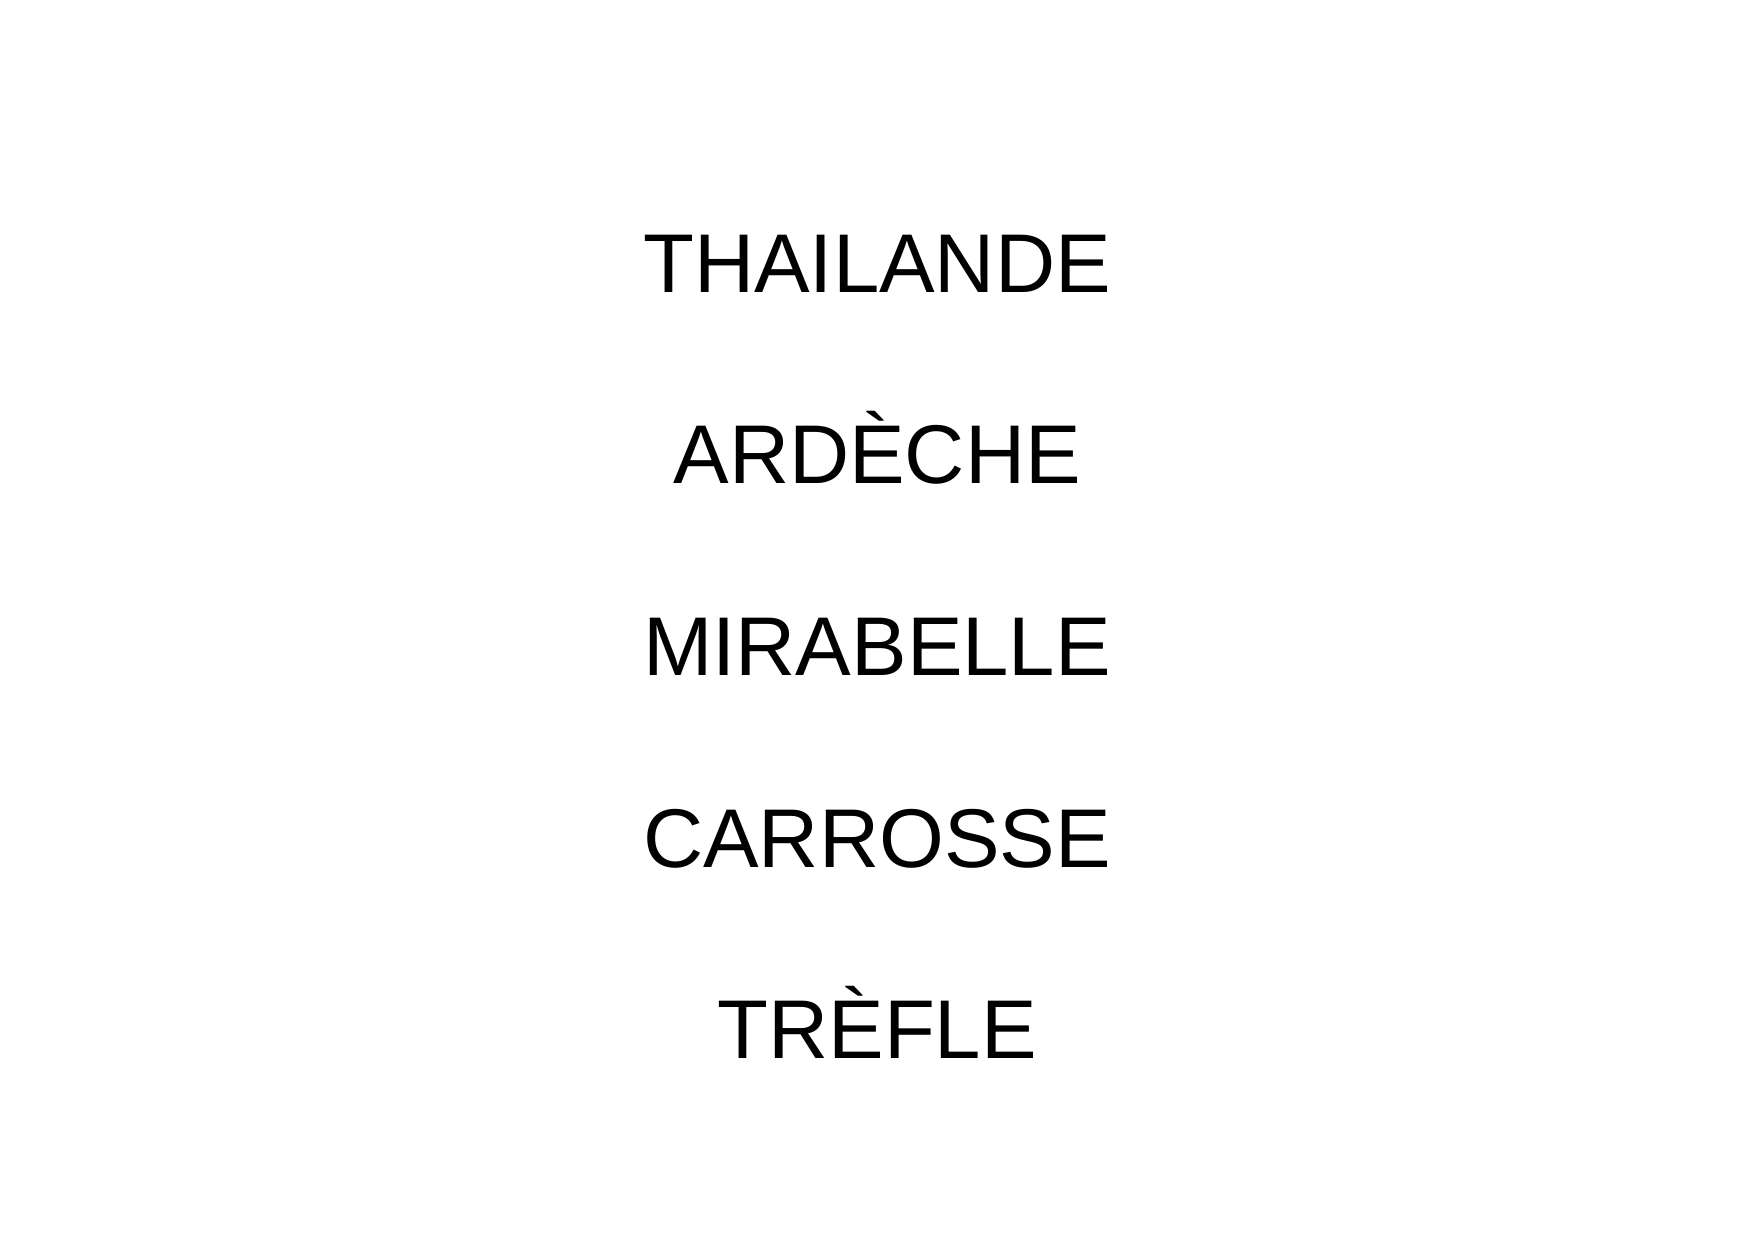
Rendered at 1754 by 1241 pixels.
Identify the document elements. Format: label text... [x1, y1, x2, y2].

text TRÈFLE [118, 981, 1636, 1076]
text CARROSSE [118, 789, 1636, 885]
text ARDÈCHE [118, 406, 1636, 501]
text THAILANDE [118, 214, 1636, 310]
text MIRABELLE [118, 597, 1636, 693]
